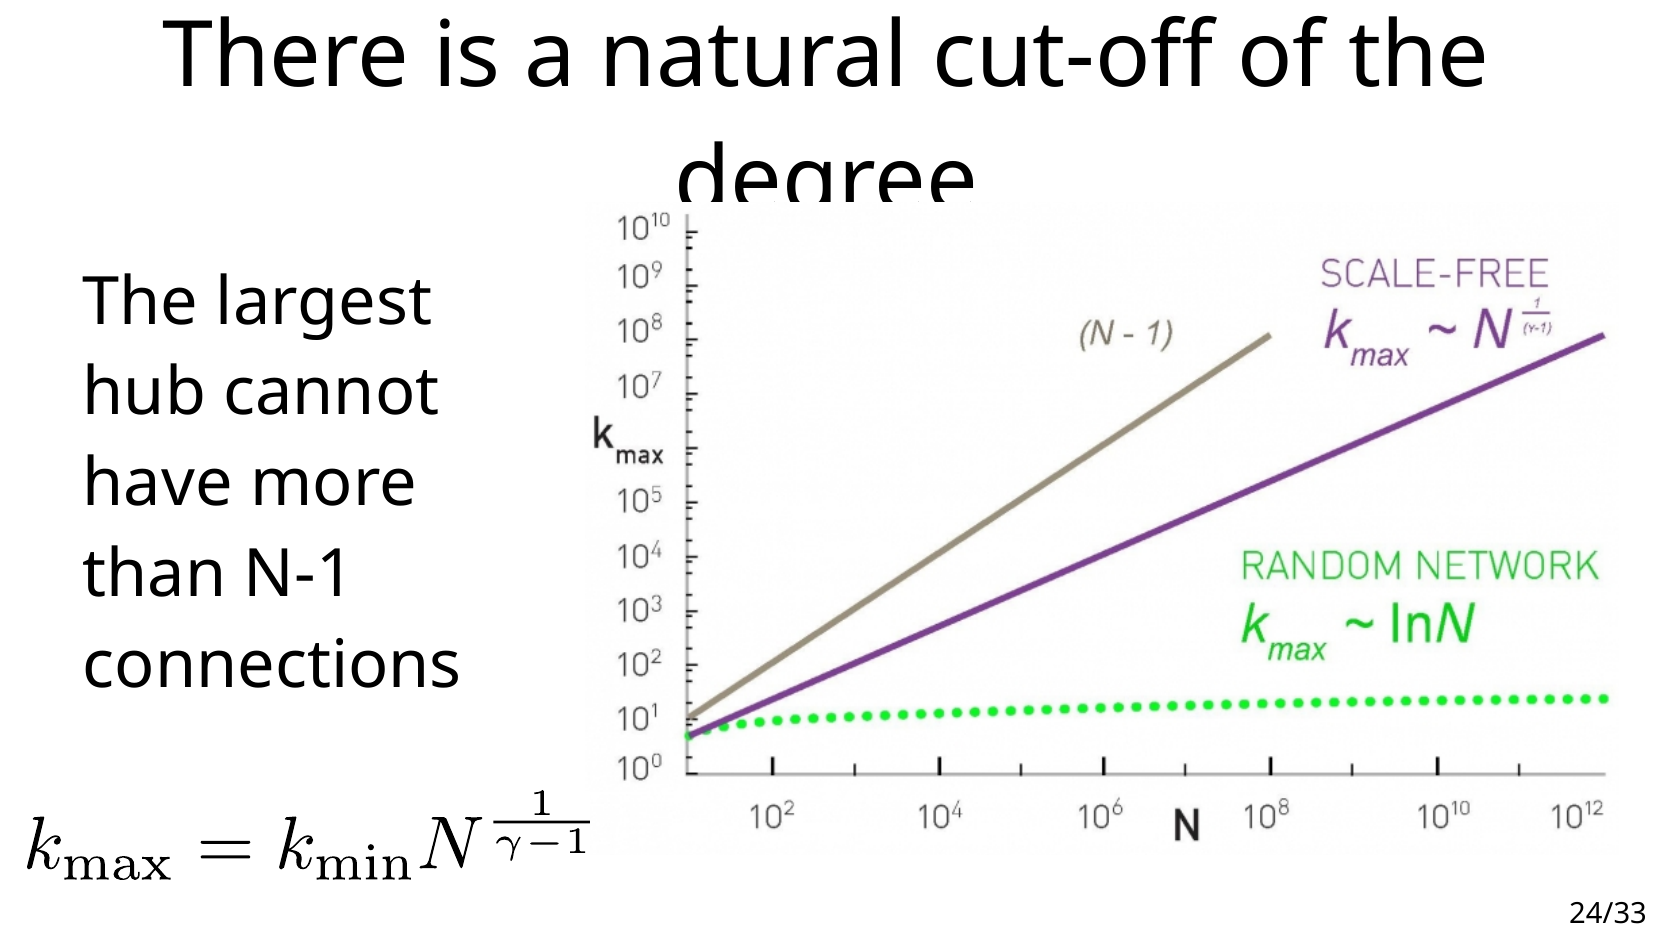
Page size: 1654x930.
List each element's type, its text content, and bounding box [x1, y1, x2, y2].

title There is a natural cut-off of the degree [82, 1, 1571, 225]
text_box [22, 789, 590, 880]
picture [585, 202, 1619, 856]
list The largest hub cannot have more than N-1 connections [82, 252, 571, 790]
